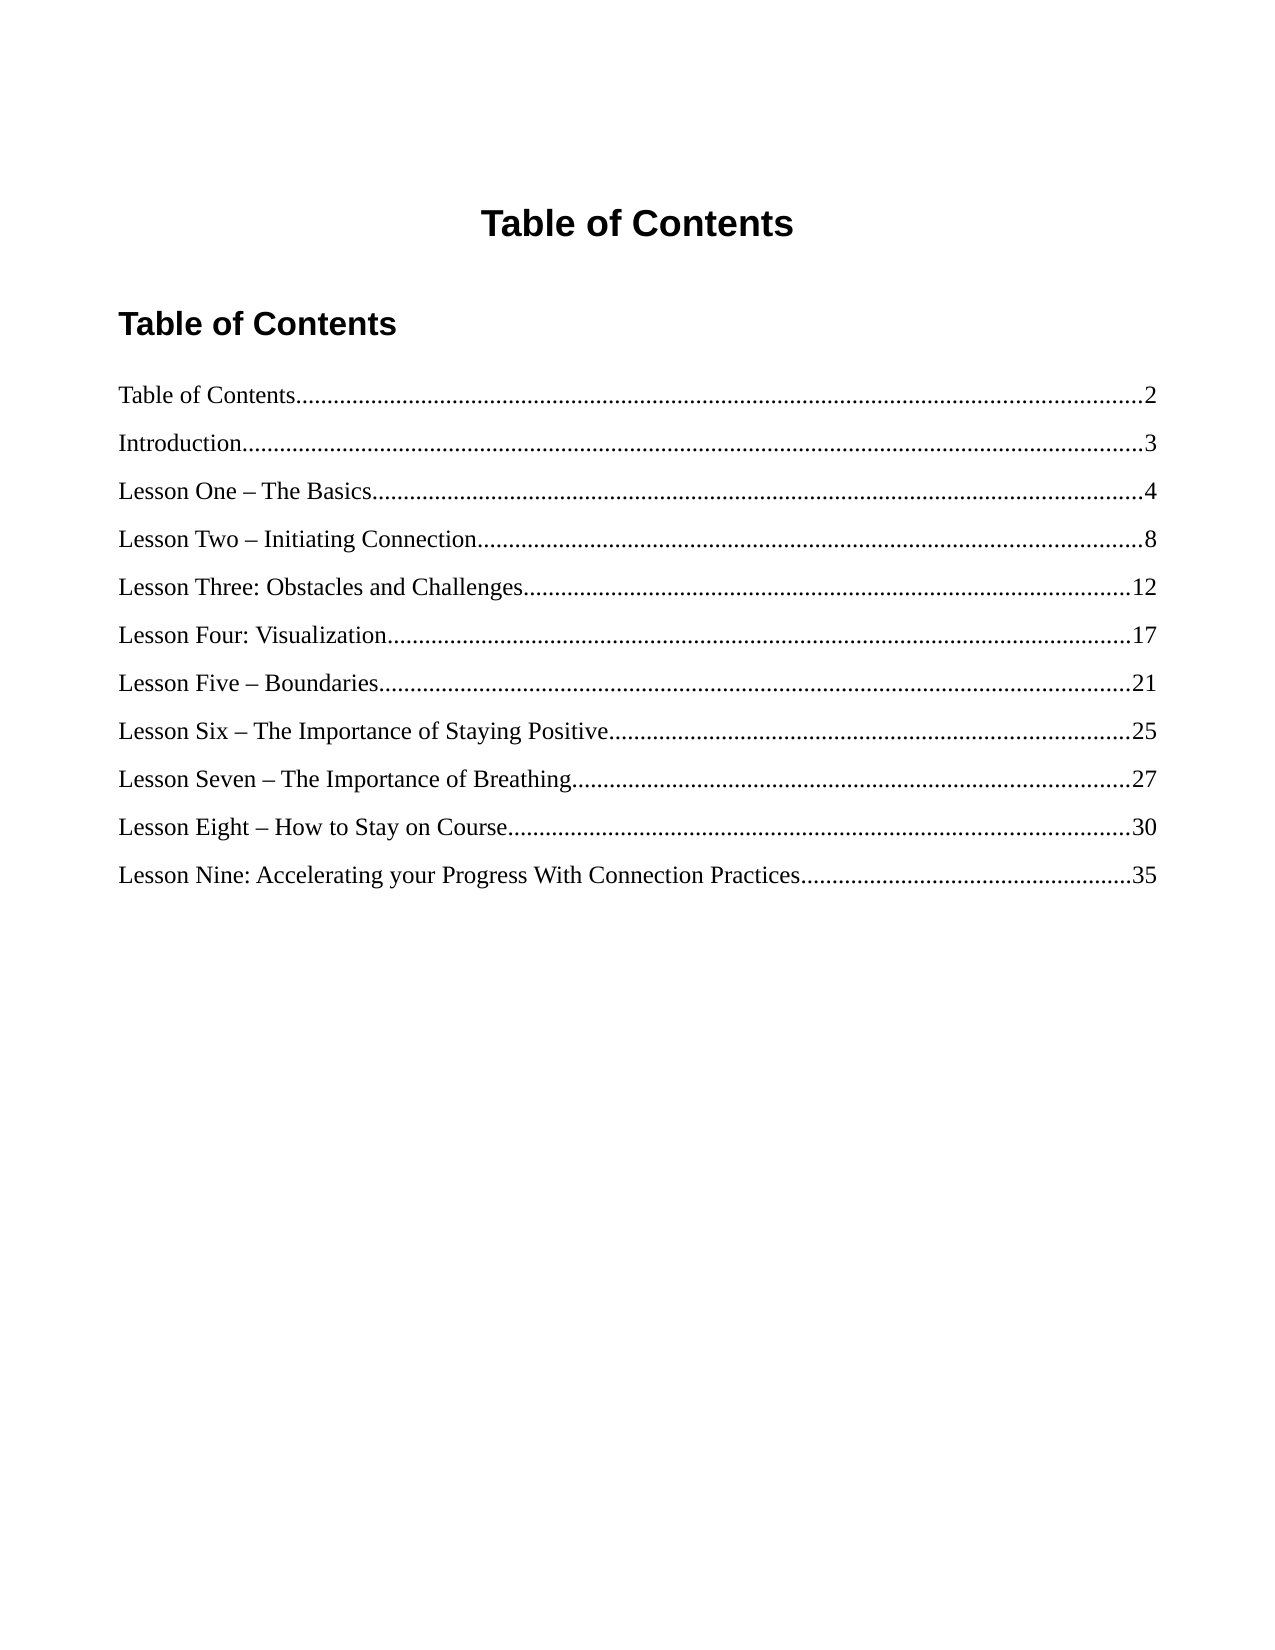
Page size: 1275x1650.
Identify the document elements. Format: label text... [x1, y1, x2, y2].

text Lesson Four: Visualization 17 [118, 620, 1157, 648]
text Lesson One – The Basics 4 [118, 476, 1157, 504]
subtitle Table of Contents [118, 303, 1157, 342]
text Lesson Five – Boundaries 21 [118, 668, 1157, 697]
text Lesson Two – Initiating Connection 8 [118, 524, 1157, 552]
text Lesson Nine: Accelerating your Progress With Connection Practices 35 [118, 860, 1157, 889]
text Lesson Three: Obstacles and Challenges 12 [118, 572, 1157, 601]
text Lesson Eight – How to Stay on Course 30 [118, 812, 1157, 841]
text Lesson Seven – The Importance of Breathing 27 [118, 764, 1157, 793]
text Lesson Six – The Importance of Staying Positive 25 [118, 716, 1157, 744]
text Table of Contents 2 [118, 380, 1157, 408]
subtitle Table of Contents [118, 201, 1157, 244]
text Introduction 3 [118, 428, 1157, 456]
